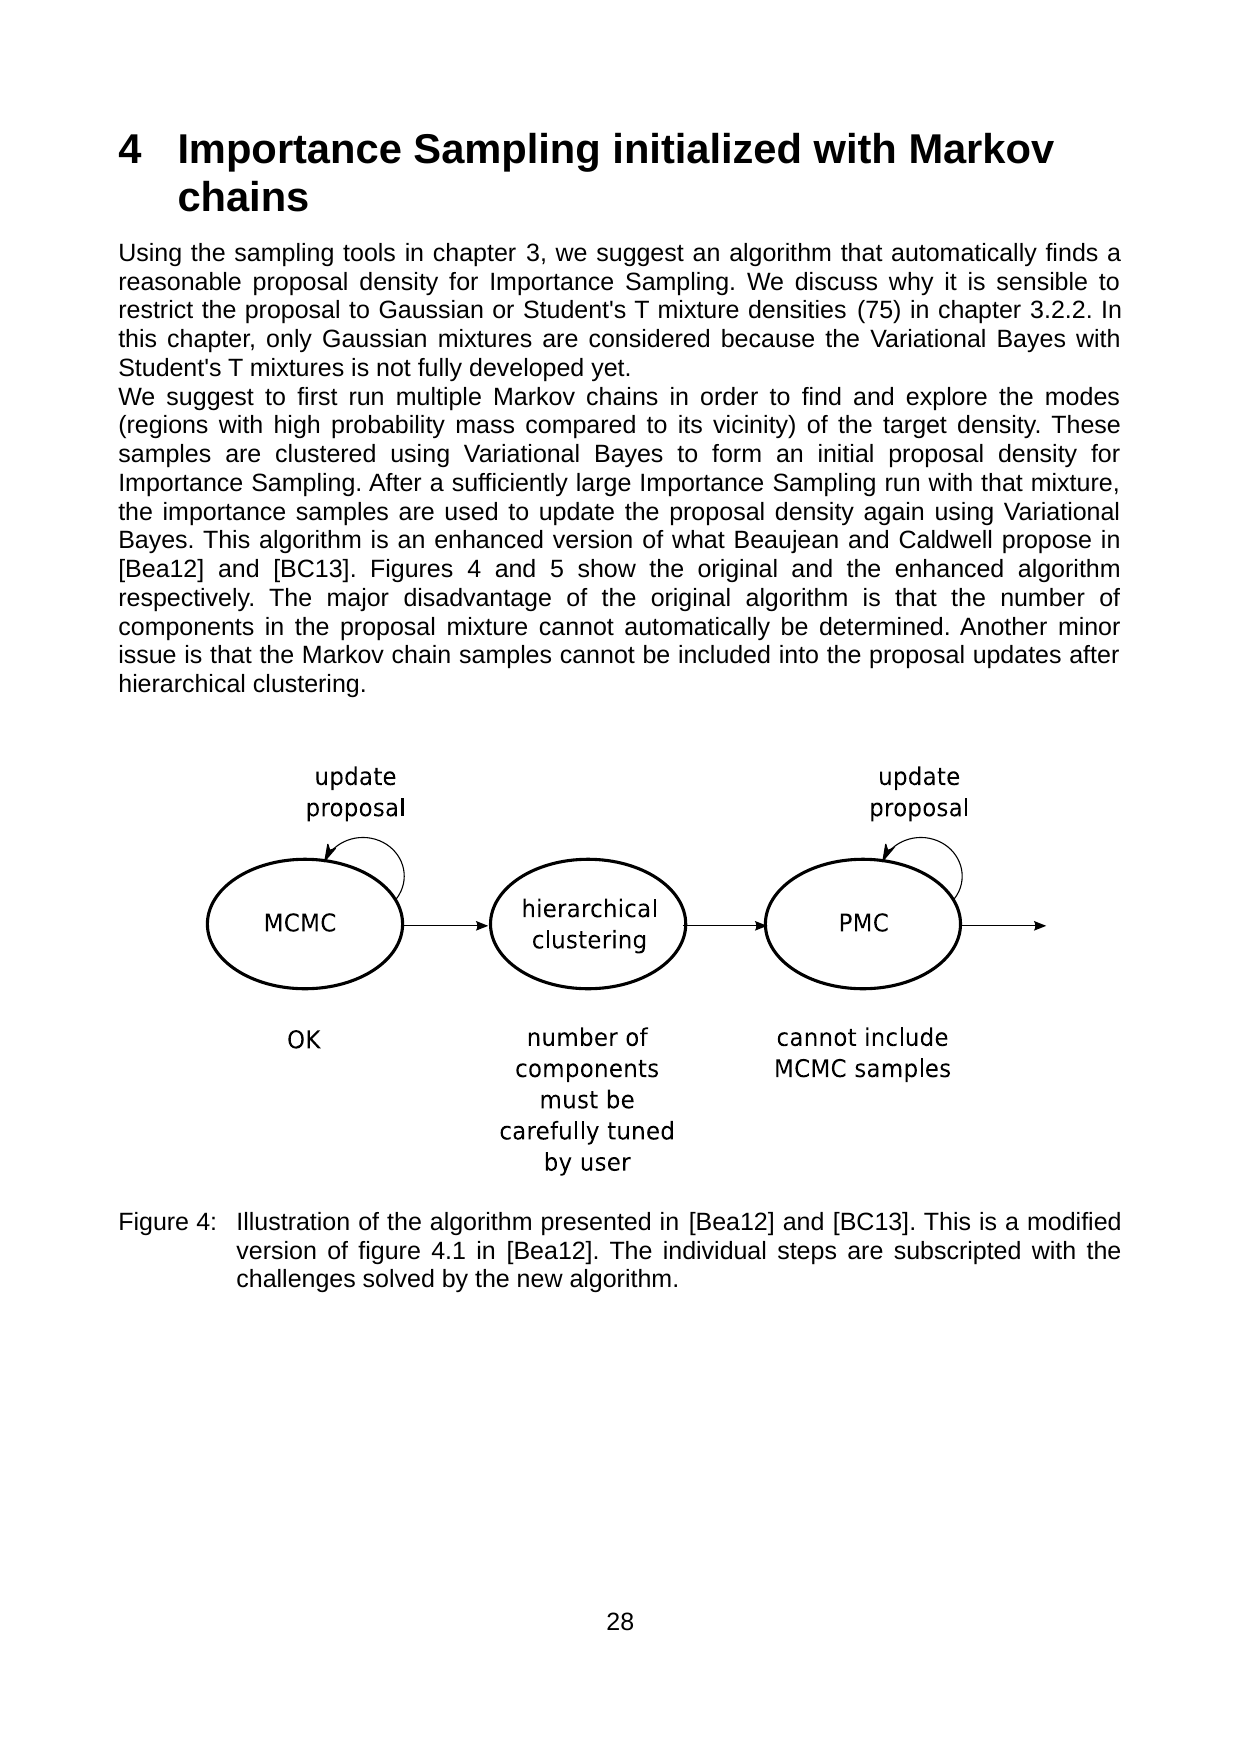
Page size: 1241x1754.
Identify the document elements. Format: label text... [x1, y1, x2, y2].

subtitle Importance Sampling initialized with Markov chains [118, 124, 1122, 220]
text Figure 4: Illustration of the algorithm presented in [Bea12] and [BC13]. This is a modified version of figure 4.1 in [Bea12]. The individual steps are subscripted with the challenges solved by the new algorithm. [118, 727, 1122, 1293]
text We suggest to first run multiple Markov chains in order to find and explore the modes (regions with high probability mass compared to its vicinity) of the target density. These samples are clustered using Variational Bayes to form an initial proposal density for Importance Sampling. After a sufficiently large Importance Sampling run with that mixture, the importance samples are used to update the proposal density again using Variational Bayes. This algorithm is an enhanced version of what Beaujean and Caldwell propose in [Bea12] and [BC13]. Figures 4 and 5 show the original and the enhanced algorithm respectively. The major disadvantage of the original algorithm is that the number of components in the proposal mixture cannot automatically be determined. Another minor issue is that the Markov chain samples cannot be included into the proposal updates after hierarchical clustering. [118, 382, 1122, 698]
text Using the sampling tools in chapter 3, we suggest an algorithm that automatically finds a reasonable proposal density for Importance Sampling. We discuss why it is sensible to restrict the proposal to Gaussian or Student's T mixture densities (75) in chapter 3.2.2. In this chapter, only Gaussian mixtures are considered because the Variational Bayes with Student's T mixtures is not fully developed yet. [118, 238, 1122, 382]
